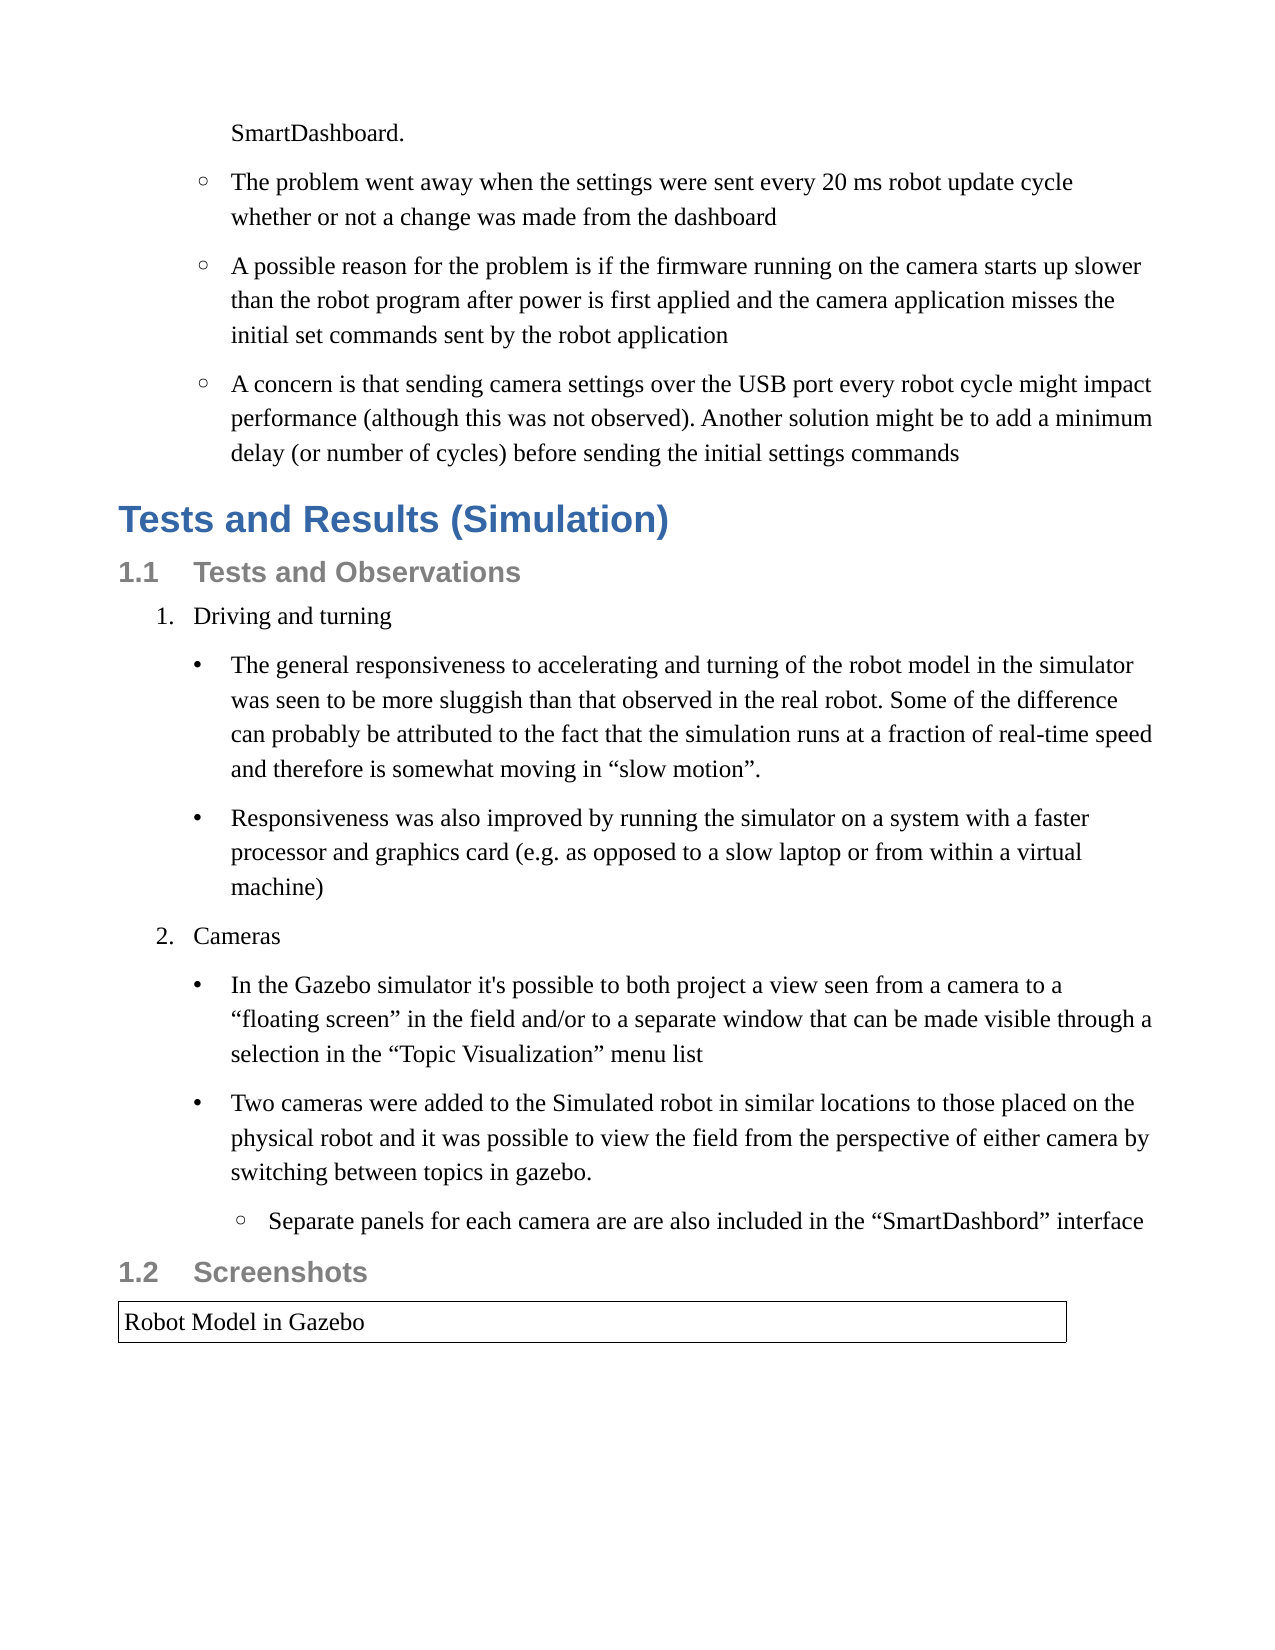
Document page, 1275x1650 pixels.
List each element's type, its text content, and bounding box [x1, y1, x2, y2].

list Cameras [156, 921, 1157, 950]
list SmartDashboard. [193, 118, 1157, 147]
list The general responsiveness to accelerating and turning of the robot model in the simulator was seen to be more sluggish than that observed in the real robot. Some of the difference can probably be attributed to the fact that the simulation runs at a fraction of real-time speed and therefore is somewhat moving in “slow motion”. [193, 651, 1157, 783]
list The problem went away when the settings were sent every 20 ms robot update cycle whether or not a change was made from the dashboard [193, 167, 1157, 230]
list Separate panels for each camera are are also included in the “SmartDashbord” interface [231, 1206, 1157, 1235]
table_header Robot Model in Gazebo [119, 1302, 1066, 1342]
list A concern is that sending camera settings over the USB port every robot cycle might impact performance (although this was not observed). Another solution might be to add a minimum delay (or number of cycles) before sending the initial settings commands [193, 369, 1157, 466]
list Two cameras were added to the Simulated robot in similar locations to those placed on the physical robot and it was possible to view the field from the perspective of either camera by switching between topics in gazebo. [193, 1088, 1157, 1186]
list Responsiveness was also improved by running the simulator on a system with a faster processor and graphics card (e.g. as opposed to a slow laptop or from within a virtual machine) [193, 803, 1157, 901]
list Driving and turning [156, 601, 1157, 630]
subtitle Screenshots [118, 1255, 1157, 1289]
list In the Gazebo simulator it's possible to both project a view seen from a camera to a “floating screen” in the field and/or to a separate window that can be made visible through a selection in the “Topic Visualization” menu list [193, 970, 1157, 1068]
subtitle Tests and Observations [118, 555, 1157, 589]
list A possible reason for the problem is if the firmware running on the camera starts up slower than the robot program after power is first applied and the camera application misses the initial set commands sent by the robot application [193, 251, 1157, 348]
subtitle Tests and Results (Simulation) [118, 497, 1157, 541]
